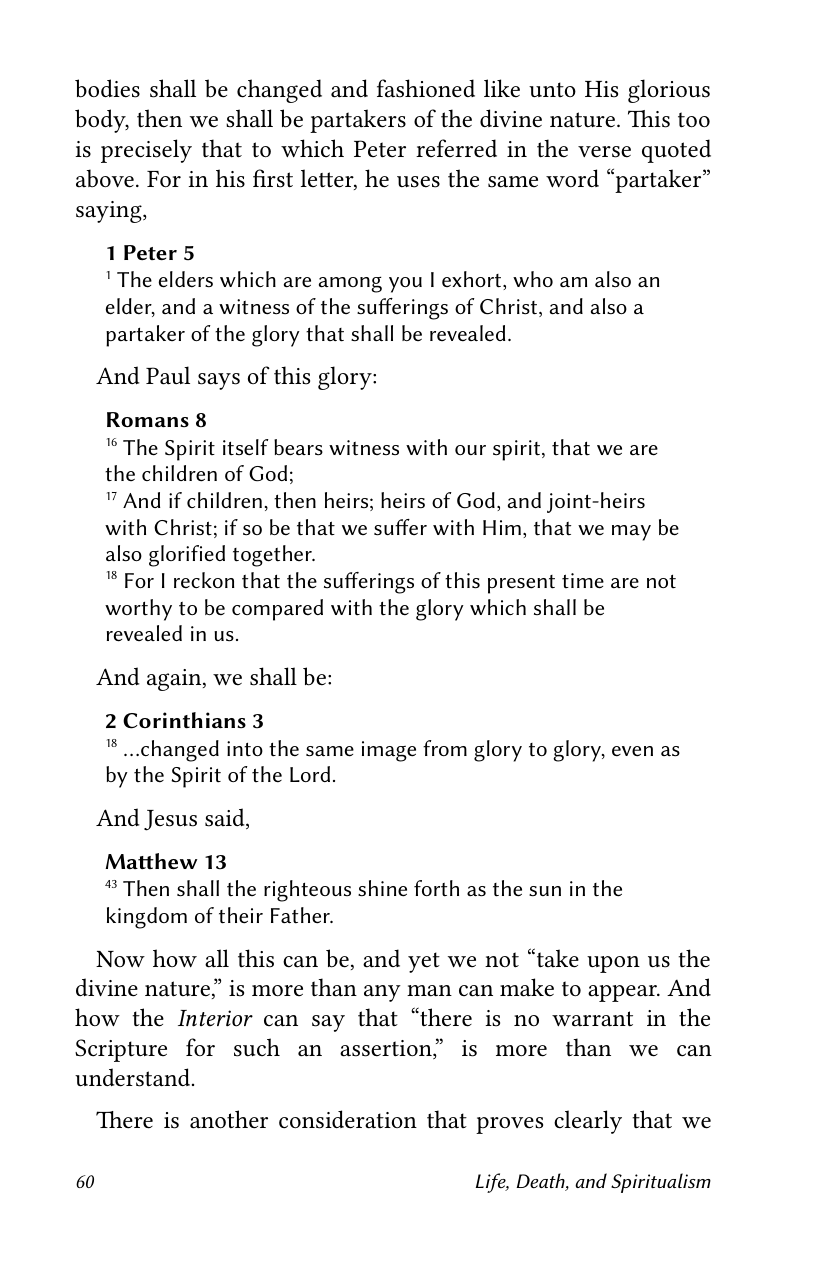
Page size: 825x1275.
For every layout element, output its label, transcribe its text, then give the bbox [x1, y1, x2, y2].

text 16 The Spirit itself bears witness with our spirit, that we are the children of God; [105, 434, 682, 487]
text 43 Then shall the righteous shine forth as the sun in the kingdom of their Father. [105, 876, 682, 929]
text Now how all this can be, and yet we not “take upon us the divine nature,” is more than any man can make to appear. And how the Interior can say that “there is no warrant in the Scripture for such an assertion,” is more than we can understand. [75, 944, 712, 1093]
text 18 For I reckon that the sufferings of this present time are not worthy to be compared with the glory which shall be revealed in us. [105, 568, 682, 647]
text There is another consideration that proves clearly that we [75, 1106, 712, 1135]
text And Jesus said, [75, 804, 712, 832]
text 2 Corinthians 3 [105, 708, 712, 734]
text And again, we shall be: [75, 663, 712, 691]
text 1 The elders which are among you I exhort, who am also an elder, and a witness of the sufferings of Christ, and also a partaker of the glory that shall be revealed. [105, 267, 682, 347]
text 1 Peter 5 [105, 239, 712, 266]
text Matthew 13 [105, 849, 712, 875]
text And Paul says of this glory: [75, 362, 712, 391]
text Romans 8 [105, 407, 712, 433]
text bodies shall be changed and fashioned like unto His glorious body, then we shall be partakers of the divine nature. This too is precisely that to which Peter referred in the verse quoted above. For in his first letter, he uses the same word “partaker” saying, [75, 75, 712, 223]
text 18 ...changed into the same image from glory to glory, even as by the Spirit of the Lord. [105, 735, 682, 788]
text 17 And if children, then heirs; heirs of God, and joint-heirs with Christ; if so be that we suffer with Him, that we may be also glorified together. [105, 488, 682, 567]
